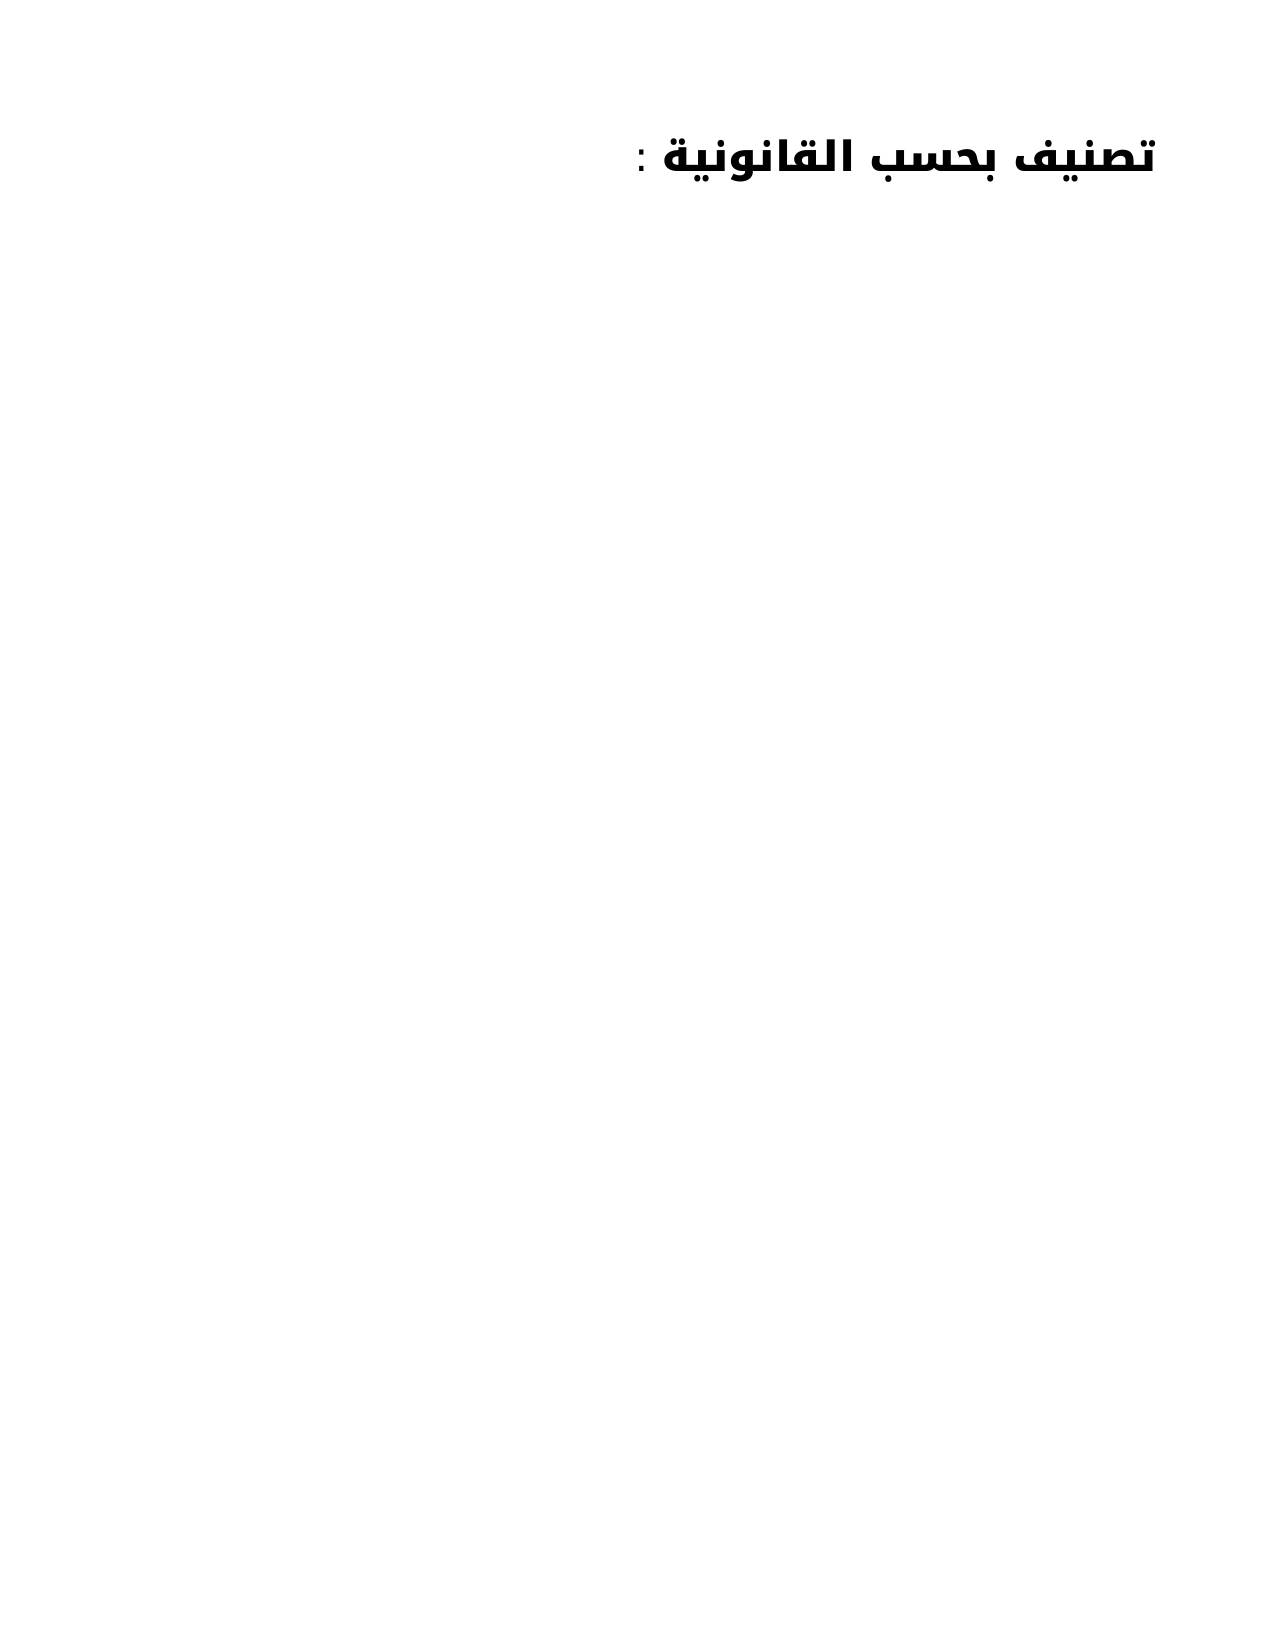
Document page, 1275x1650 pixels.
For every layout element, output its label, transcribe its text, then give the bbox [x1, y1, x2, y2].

text تصنيف بحسب القانونية : [118, 118, 1157, 197]
